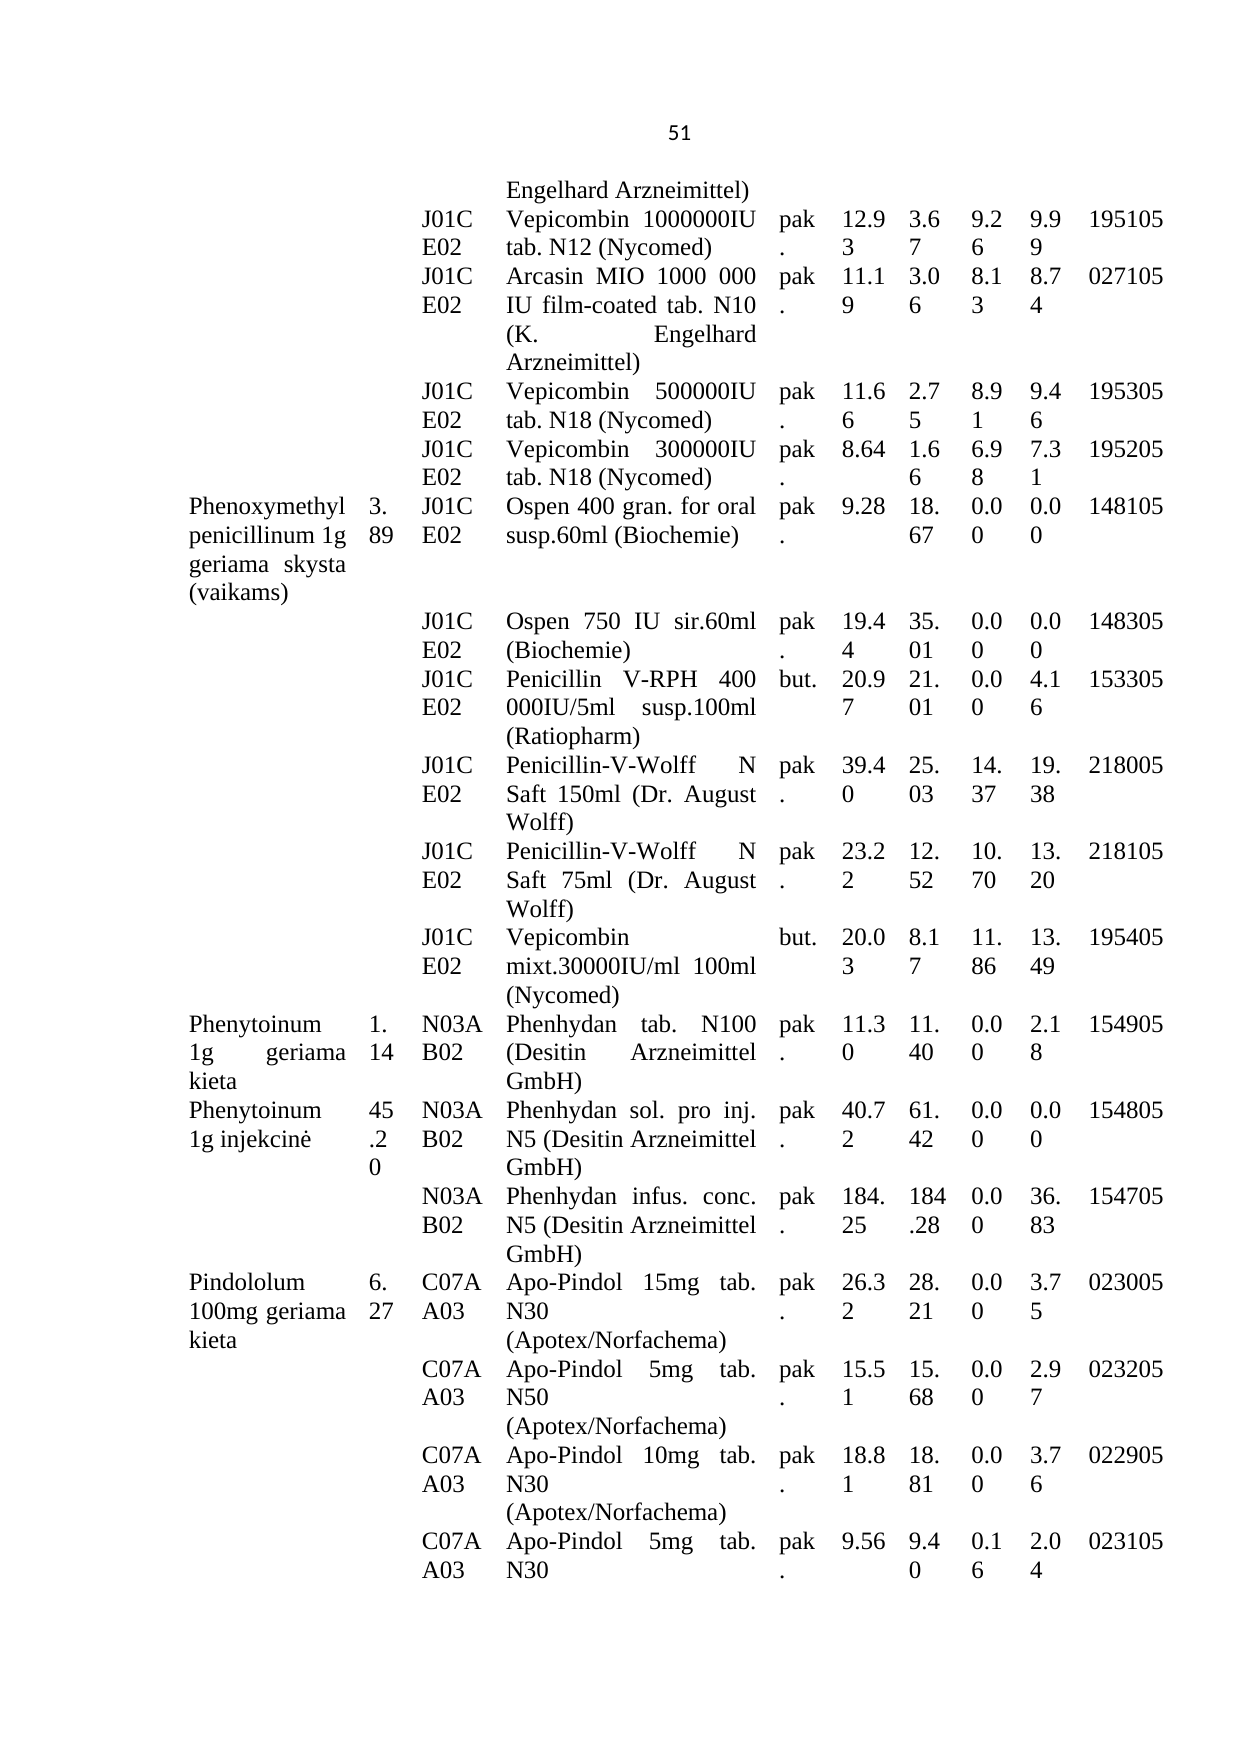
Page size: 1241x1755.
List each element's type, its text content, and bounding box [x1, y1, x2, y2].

table_cell 0.00 [1019, 606, 1077, 664]
table_cell 23.22 [830, 836, 897, 922]
table_cell 4.16 [1019, 664, 1077, 750]
table_cell [177, 1526, 357, 1584]
table_cell pak. [768, 1095, 830, 1181]
table_cell 2.75 [897, 376, 960, 434]
table_cell 11.30 [830, 1009, 897, 1095]
table_cell J01C E02 [410, 836, 494, 922]
table_cell C07A A03 [410, 1268, 494, 1354]
table_cell Phenoxymethylpenicillinum 1g geriama skysta (vaikams) [177, 491, 357, 606]
table_cell pak. [768, 1354, 830, 1440]
table_cell 022905 [1077, 1440, 1181, 1526]
table_cell 8.74 [1019, 261, 1077, 376]
table_cell [177, 923, 357, 1009]
table_cell [357, 1354, 410, 1440]
table_cell Vepicombin 300000IU tab. N18 (Nycomed) [495, 434, 768, 491]
table_cell Phenhydan tab. N100 (Desitin Arzneimittel GmbH) [495, 1009, 768, 1095]
table_cell 0.00 [960, 606, 1018, 664]
table_cell but. [768, 664, 830, 750]
table_cell Vepicombin 500000IU tab. N18 (Nycomed) [495, 376, 768, 434]
table_cell 184.28 [897, 1181, 960, 1267]
table_cell 8.13 [960, 261, 1018, 376]
table_cell 11.86 [960, 923, 1018, 1009]
table_cell 218105 [1077, 836, 1181, 922]
table_cell 0.00 [960, 491, 1018, 606]
table_cell Penicillin-V-Wolff N Saft 75ml (Dr. August Wolff) [495, 836, 768, 922]
table_cell pak. [768, 836, 830, 922]
table_cell 11.66 [830, 376, 897, 434]
table_cell 0.00 [1019, 491, 1077, 606]
table_cell 15.51 [830, 1354, 897, 1440]
table_cell J01C E02 [410, 261, 494, 376]
table_cell 13.49 [1019, 923, 1077, 1009]
table_cell 6.27 [357, 1268, 410, 1354]
table_cell [768, 175, 830, 204]
table_cell Apo-Pindol 5mg tab. N50 (Apotex/Norfachema) [495, 1354, 768, 1440]
table_cell J01C E02 [410, 923, 494, 1009]
table_cell J01C E02 [410, 434, 494, 491]
table_cell 0.00 [960, 1440, 1018, 1526]
table_cell 25.03 [897, 750, 960, 836]
table_cell 9.56 [830, 1526, 897, 1584]
table_cell 0.00 [960, 1095, 1018, 1181]
table_cell [357, 434, 410, 491]
table_cell 2.18 [1019, 1009, 1077, 1095]
table_cell [357, 664, 410, 750]
table_cell 023105 [1077, 1526, 1181, 1584]
table_cell 0.16 [960, 1526, 1018, 1584]
table_cell C07A A03 [410, 1526, 494, 1584]
table_cell 18.81 [897, 1440, 960, 1526]
table_cell Phenhydan sol. pro inj. N5 (Desitin Arzneimittel GmbH) [495, 1095, 768, 1181]
table_cell [1019, 175, 1077, 204]
table_cell 3.67 [897, 204, 960, 261]
table_cell 3.06 [897, 261, 960, 376]
table_cell 148105 [1077, 491, 1181, 606]
table_cell 148305 [1077, 606, 1181, 664]
table_cell [357, 923, 410, 1009]
table_cell 184.25 [830, 1181, 897, 1267]
table_cell 9.28 [830, 491, 897, 606]
table_cell 218005 [1077, 750, 1181, 836]
table_cell 0.00 [960, 1354, 1018, 1440]
table_cell J01C E02 [410, 664, 494, 750]
table_cell [357, 1440, 410, 1526]
table_cell [177, 175, 357, 204]
table_cell [357, 204, 410, 261]
table_cell 195205 [1077, 434, 1181, 491]
table_cell 195105 [1077, 204, 1181, 261]
table_cell N03A B02 [410, 1181, 494, 1267]
table_cell [357, 1526, 410, 1584]
table_cell pak. [768, 1440, 830, 1526]
table_cell [357, 261, 410, 376]
table_cell [897, 175, 960, 204]
table_cell pak. [768, 750, 830, 836]
table_cell Arcasin MIO 1000 000 IU film-coated tab. N10 (K. Engelhard Arzneimittel) [495, 261, 768, 376]
table_cell [410, 175, 494, 204]
table_cell 15.68 [897, 1354, 960, 1440]
table_cell [177, 606, 357, 664]
table_cell [357, 750, 410, 836]
table_cell pak. [768, 1009, 830, 1095]
table_cell pak. [768, 606, 830, 664]
table_cell 195305 [1077, 376, 1181, 434]
table_cell 0.00 [960, 1181, 1018, 1267]
table_cell 1.14 [357, 1009, 410, 1095]
table_cell [177, 434, 357, 491]
table_cell [1077, 175, 1181, 204]
table_cell 2.97 [1019, 1354, 1077, 1440]
table_cell 18.81 [830, 1440, 897, 1526]
table_cell J01C E02 [410, 491, 494, 606]
table_cell 153305 [1077, 664, 1181, 750]
table_cell 9.26 [960, 204, 1018, 261]
table_cell [177, 1354, 357, 1440]
table_cell [177, 261, 357, 376]
table_cell 154805 [1077, 1095, 1181, 1181]
table_cell Phenytoinum 1g geriama kieta [177, 1009, 357, 1095]
table_cell 19.38 [1019, 750, 1077, 836]
table_cell pak. [768, 1526, 830, 1584]
table_cell 35.01 [897, 606, 960, 664]
table_cell 21.01 [897, 664, 960, 750]
table_cell N03A B02 [410, 1009, 494, 1095]
table_cell J01C E02 [410, 750, 494, 836]
table_cell 9.40 [897, 1526, 960, 1584]
table_cell pak. [768, 491, 830, 606]
table_cell 45.20 [357, 1095, 410, 1181]
table_cell 0.00 [960, 1268, 1018, 1354]
table_cell [357, 376, 410, 434]
table_cell Apo-Pindol 15mg tab. N30 (Apotex/Norfachema) [495, 1268, 768, 1354]
table_cell 13.20 [1019, 836, 1077, 922]
table_cell [177, 664, 357, 750]
table_cell 0.00 [1019, 1095, 1077, 1181]
table_cell 18.67 [897, 491, 960, 606]
table_cell 3.89 [357, 491, 410, 606]
table_cell Vepicombin 1000000IU tab. N12 (Nycomed) [495, 204, 768, 261]
table_cell 3.76 [1019, 1440, 1077, 1526]
table_cell Phenytoinum 1g injekcinė [177, 1095, 357, 1181]
table_cell Phenhydan infus. conc. N5 (Desitin Arzneimittel GmbH) [495, 1181, 768, 1267]
table_cell 11.40 [897, 1009, 960, 1095]
table_cell 20.03 [830, 923, 897, 1009]
table_cell 154705 [1077, 1181, 1181, 1267]
table_cell [357, 1181, 410, 1267]
table_cell C07A A03 [410, 1354, 494, 1440]
table_cell 14.37 [960, 750, 1018, 836]
table_cell J01C E02 [410, 376, 494, 434]
table_cell but. [768, 923, 830, 1009]
table_cell 8.17 [897, 923, 960, 1009]
table_cell [177, 750, 357, 836]
table_cell 28.21 [897, 1268, 960, 1354]
table_cell 26.32 [830, 1268, 897, 1354]
table_cell [960, 175, 1018, 204]
table_cell [830, 175, 897, 204]
table_cell pak. [768, 1268, 830, 1354]
table_cell 20.97 [830, 664, 897, 750]
table_cell 3.75 [1019, 1268, 1077, 1354]
table_cell Apo-Pindol 10mg tab. N30 (Apotex/Norfachema) [495, 1440, 768, 1526]
table_cell [357, 606, 410, 664]
table_cell 8.64 [830, 434, 897, 491]
table_cell Pindololum 100mg geriama kieta [177, 1268, 357, 1354]
table_cell [177, 204, 357, 261]
table_cell [177, 836, 357, 922]
table_cell 195405 [1077, 923, 1181, 1009]
table_cell J01C E02 [410, 606, 494, 664]
table_cell Penicillin V-RPH 400 000IU/5ml susp.100ml (Ratiopharm) [495, 664, 768, 750]
table_cell pak. [768, 434, 830, 491]
table_cell 9.99 [1019, 204, 1077, 261]
table_cell 027105 [1077, 261, 1181, 376]
table_cell 12.93 [830, 204, 897, 261]
table_cell 12.52 [897, 836, 960, 922]
table_cell 8.91 [960, 376, 1018, 434]
table_cell Apo-Pindol 5mg tab. N30 [495, 1526, 768, 1584]
table_cell 10.70 [960, 836, 1018, 922]
table_cell pak. [768, 1181, 830, 1267]
table_cell [357, 175, 410, 204]
table_cell C07A A03 [410, 1440, 494, 1526]
table_cell 1.66 [897, 434, 960, 491]
table_cell Vepicombin mixt.30000IU/ml 100ml (Nycomed) [495, 923, 768, 1009]
table_cell 11.19 [830, 261, 897, 376]
table_cell [177, 1440, 357, 1526]
table_cell 40.72 [830, 1095, 897, 1181]
table_cell 6.98 [960, 434, 1018, 491]
table_cell 023005 [1077, 1268, 1181, 1354]
table_cell pak. [768, 204, 830, 261]
table_cell Ospen 400 gran. for oral susp.60ml (Biochemie) [495, 491, 768, 606]
table_cell J01C E02 [410, 204, 494, 261]
table_cell 9.46 [1019, 376, 1077, 434]
table_cell N03A B02 [410, 1095, 494, 1181]
table_cell 61.42 [897, 1095, 960, 1181]
table_cell 2.04 [1019, 1526, 1077, 1584]
table_cell pak. [768, 376, 830, 434]
table_cell 0.00 [960, 664, 1018, 750]
table_cell Penicillin-V-Wolff N Saft 150ml (Dr. August Wolff) [495, 750, 768, 836]
table_cell pak. [768, 261, 830, 376]
table_cell 0.00 [960, 1009, 1018, 1095]
table_cell 023205 [1077, 1354, 1181, 1440]
table_cell 7.31 [1019, 434, 1077, 491]
table_cell Engelhard Arzneimittel) [495, 175, 768, 204]
table_cell 39.40 [830, 750, 897, 836]
table_cell 36.83 [1019, 1181, 1077, 1267]
table_cell 19.44 [830, 606, 897, 664]
table_cell [357, 836, 410, 922]
table_cell 154905 [1077, 1009, 1181, 1095]
table_cell [177, 1181, 357, 1267]
table_cell [177, 376, 357, 434]
table_cell Ospen 750 IU sir.60ml (Biochemie) [495, 606, 768, 664]
